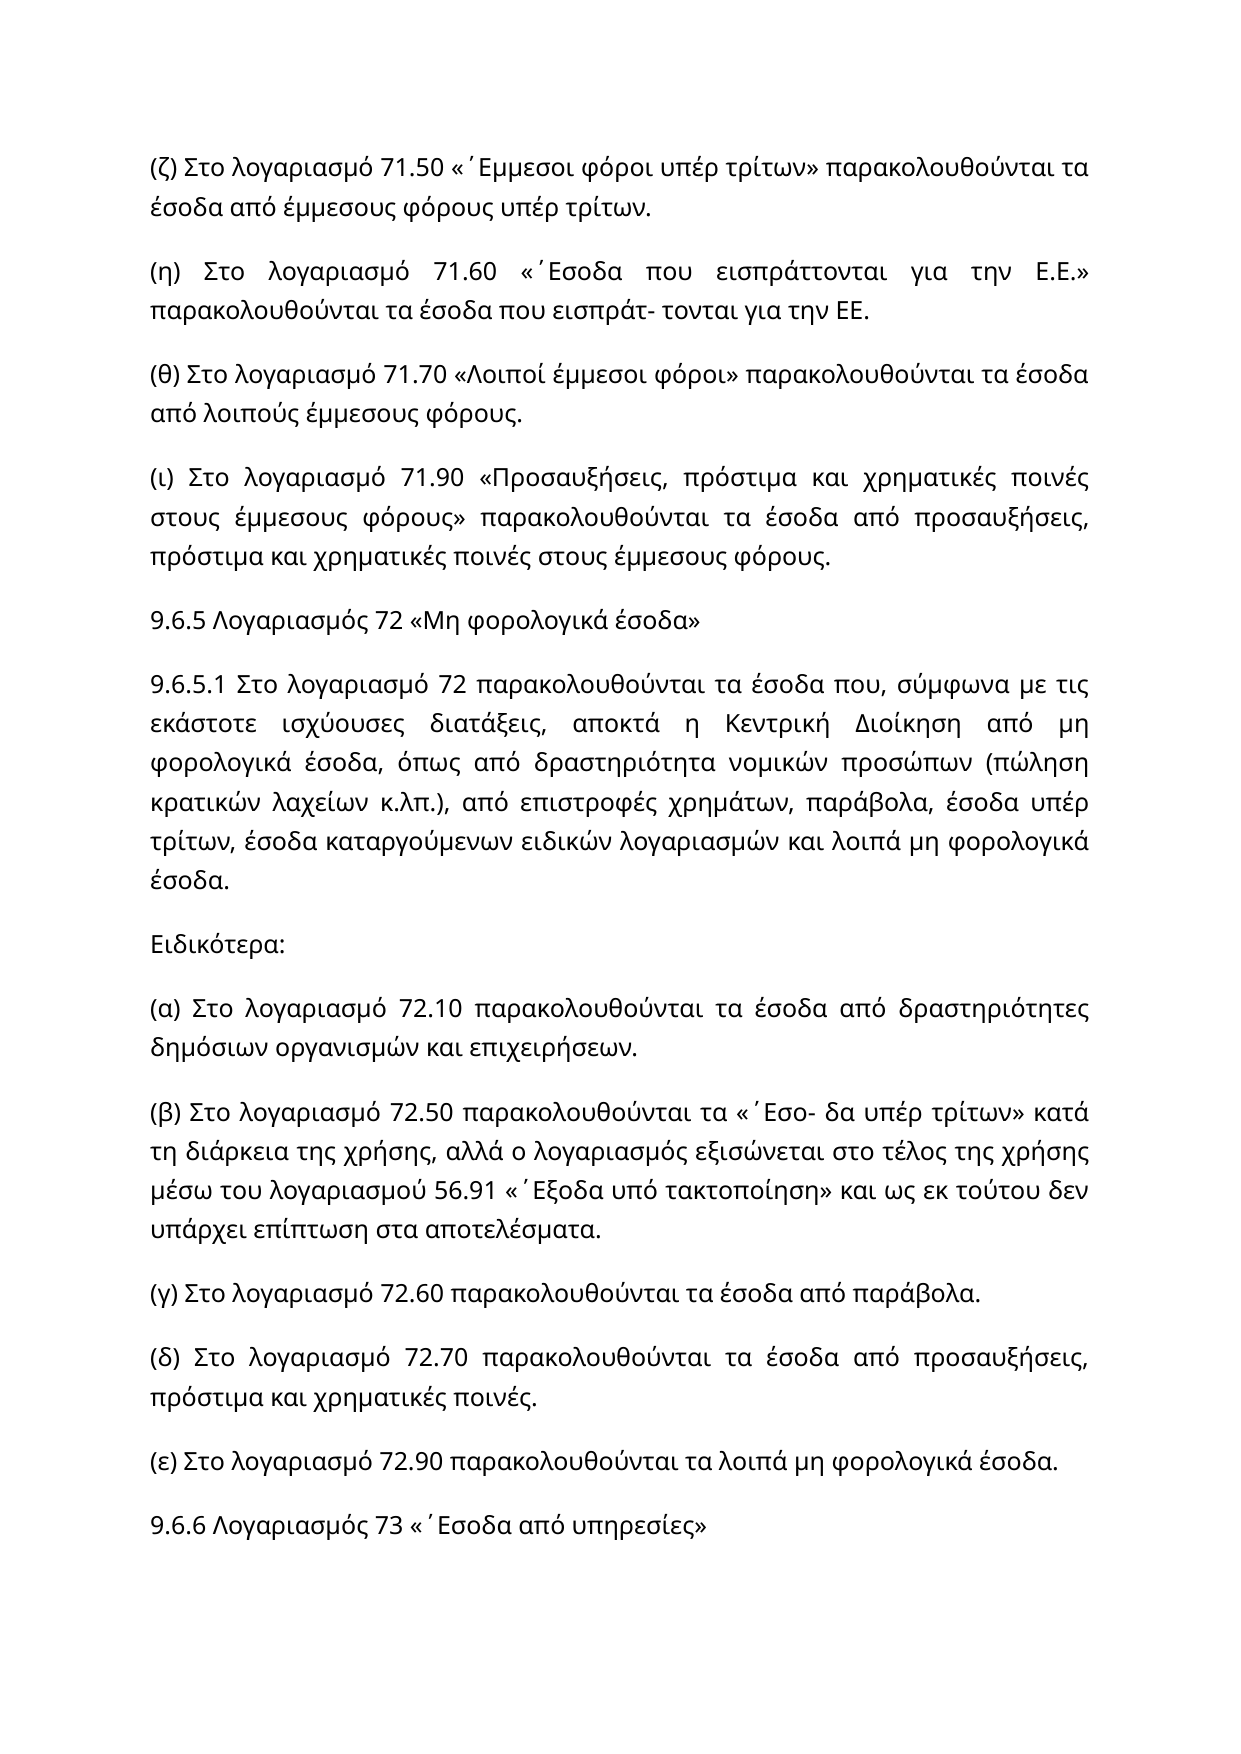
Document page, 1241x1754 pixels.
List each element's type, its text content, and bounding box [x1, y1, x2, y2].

text 9.6.6 Λογαριασμός 73 «΄Εσοδα από υπηρεσίες» [150, 1507, 1090, 1542]
text 9.6.5 Λογαριασμός 72 «Μη φορολογικά έσοδα» [150, 602, 1090, 637]
text (γ) Στο λογαριασμό 72.60 παρακολουθούνται τα έσοδα από παράβολα. [150, 1276, 1090, 1310]
text (ε) Στο λογαριασμό 72.90 παρακολουθούνται τα λοιπά μη φορολογικά έσοδα. [150, 1443, 1090, 1477]
text (ι) Στο λογαριασμό 71.90 «Προσαυξήσεις, πρόστιμα και χρηματικές ποινές στους έμμεσους φόρους» παρακολουθούνται τα έσοδα από προσαυξήσεις, πρόστιμα και χρηματικές ποινές στους έμμεσους φόρους. [150, 460, 1090, 572]
text (β) Στο λογαριασμό 72.50 παρακολουθούνται τα «΄Εσο- δα υπέρ τρίτων» κατά τη διάρκεια της χρήσης, αλλά ο λογαριασμός εξισώνεται στο τέλος της χρήσης μέσω του λογαριασμού 56.91 «΄Εξοδα υπό τακτοποίηση» και ως εκ τούτου δεν υπάρχει επίπτωση στα αποτελέσματα. [150, 1094, 1090, 1246]
text (η) Στο λογαριασμό 71.60 «΄Εσοδα που εισπράττονται για την Ε.Ε.» παρακολουθούνται τα έσοδα που εισπράτ- τονται για την ΕΕ. [150, 253, 1090, 327]
text 9.6.5.1 Στο λογαριασμό 72 παρακολουθούνται τα έσοδα που, σύμφωνα με τις εκάστοτε ισχύουσες διατάξεις, αποκτά η Κεντρική Διοίκηση από μη φορολογικά έσοδα, όπως από δραστηριότητα νομικών προσώπων (πώληση κρατικών λαχείων κ.λπ.), από επιστροφές χρημάτων, παράβολα, έσοδα υπέρ τρίτων, έσοδα καταργούμενων ειδικών λογαριασμών και λοιπά μη φορολογικά έσοδα. [150, 667, 1090, 897]
text (δ) Στο λογαριασμό 72.70 παρακολουθούνται τα έσοδα από προσαυξήσεις, πρόστιμα και χρηματικές ποινές. [150, 1340, 1090, 1413]
text (ζ) Στο λογαριασμό 71.50 «΄Εμμεσοι φόροι υπέρ τρίτων» παρακολουθούνται τα έσοδα από έμμεσους φόρους υπέρ τρίτων. [150, 150, 1090, 223]
text (α) Στο λογαριασμό 72.10 παρακολουθούνται τα έσοδα από δραστηριότητες δημόσιων οργανισμών και επιχειρήσεων. [150, 991, 1090, 1064]
text Ειδικότερα: [150, 927, 1090, 961]
text (θ) Στο λογαριασμό 71.70 «Λοιποί έμμεσοι φόροι» παρακολουθούνται τα έσοδα από λοιπούς έμμεσους φόρους. [150, 357, 1090, 430]
